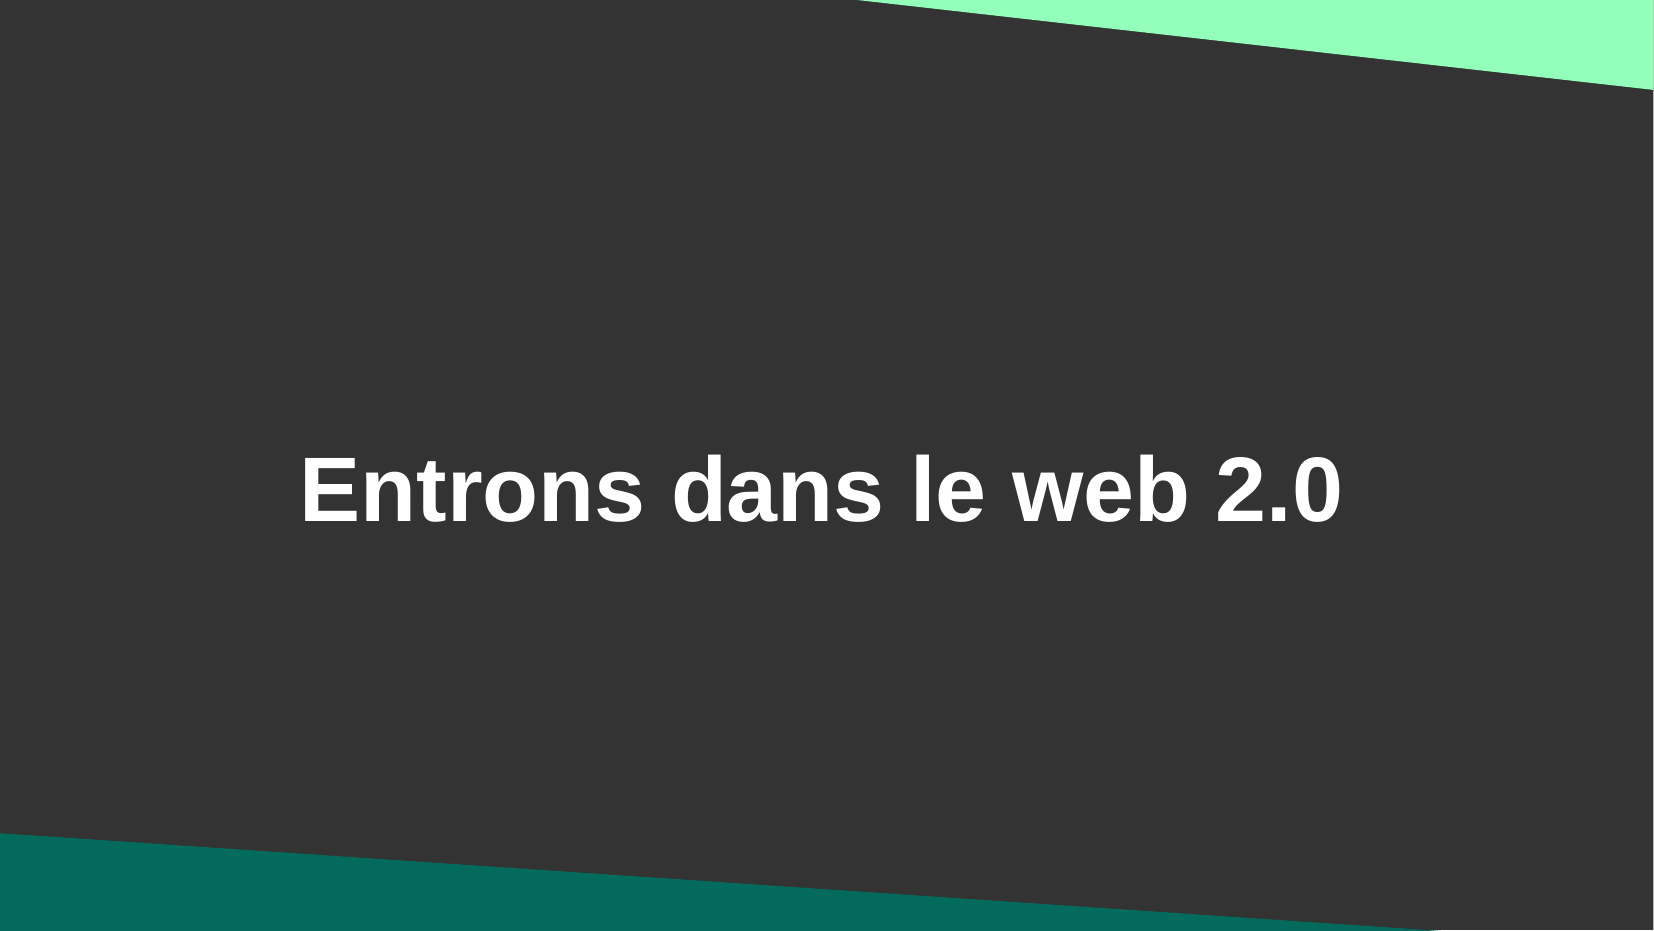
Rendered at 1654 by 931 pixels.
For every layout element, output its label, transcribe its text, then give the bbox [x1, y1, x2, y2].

title Entrons dans le web 2.0 [22, 438, 1622, 542]
text_box [857, 0, 1654, 90]
